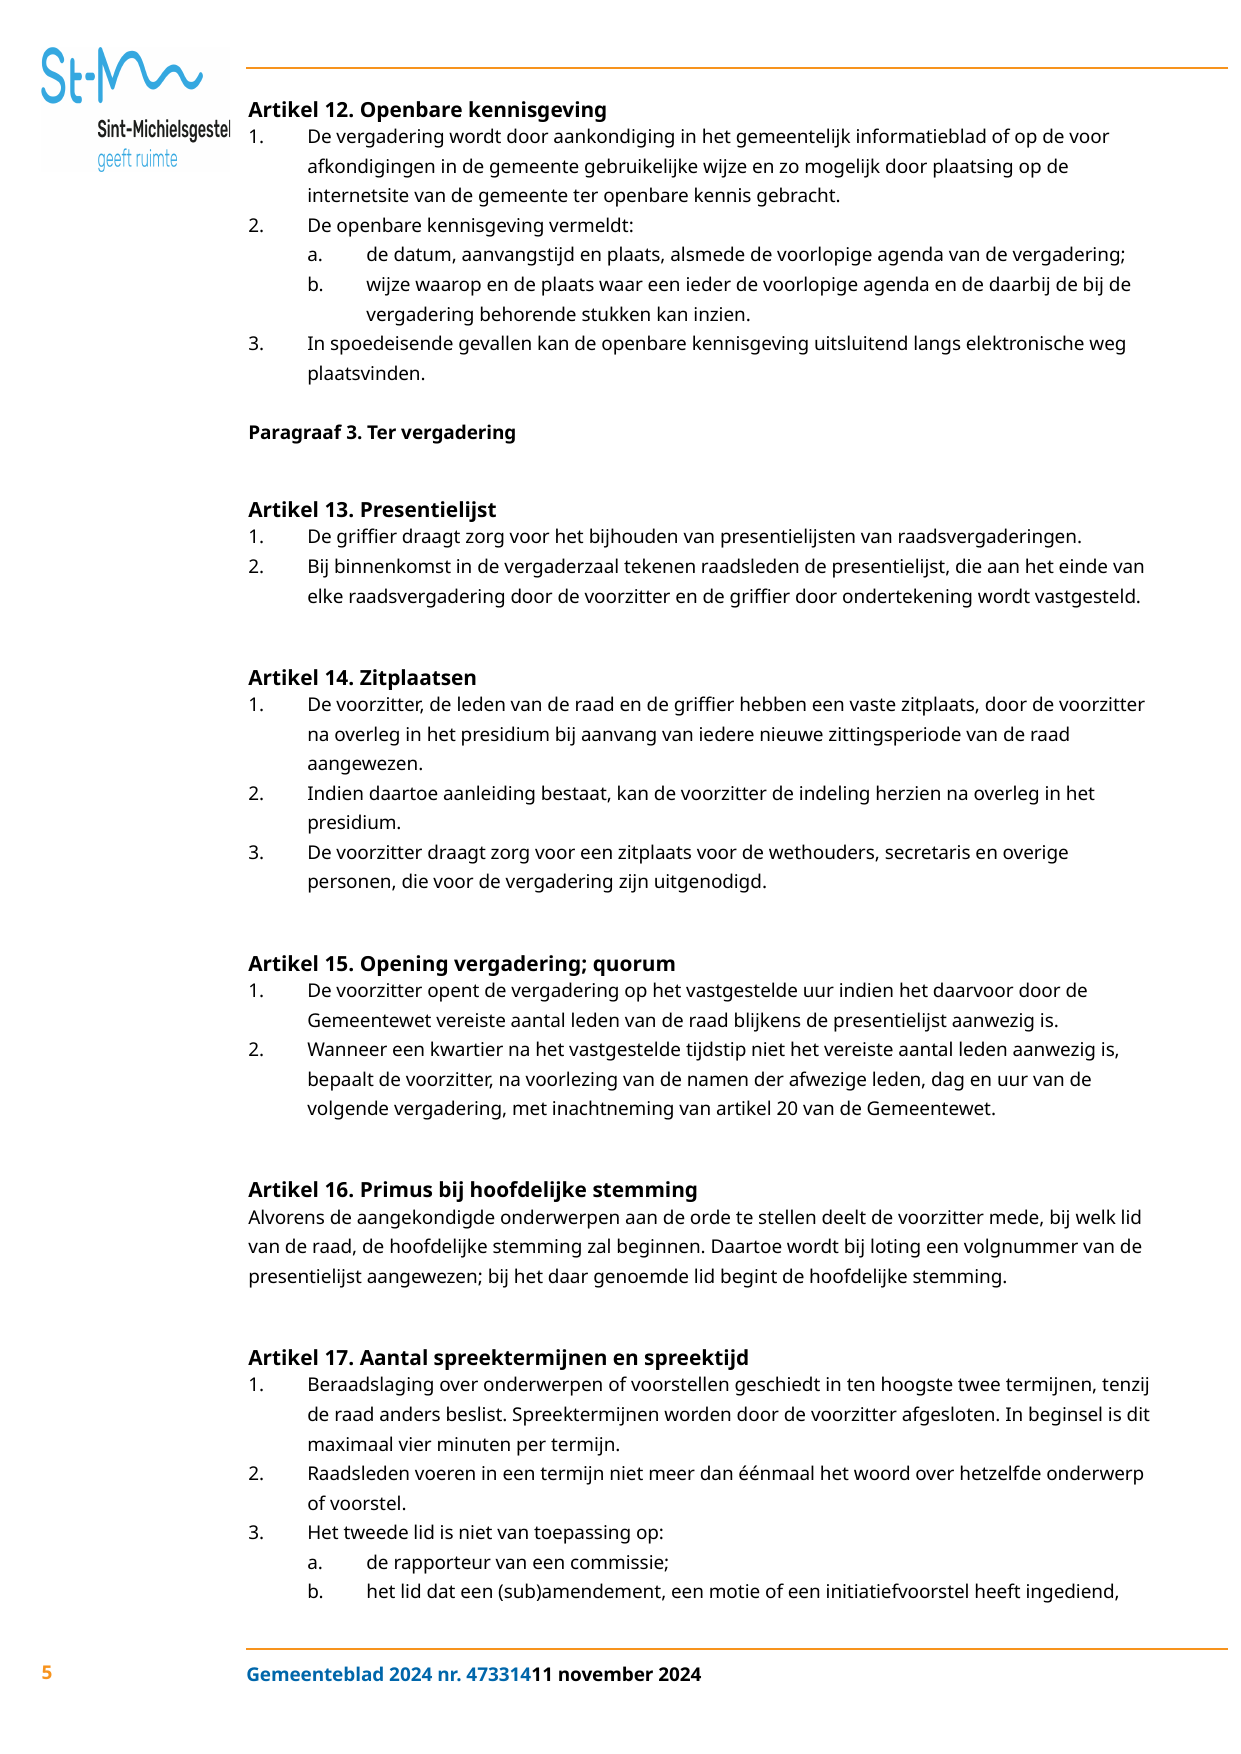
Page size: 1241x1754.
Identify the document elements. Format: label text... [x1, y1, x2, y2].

list In spoedeisende gevallen kan de openbare kennisgeving uitsluitend langs elektronische weg plaatsvinden. [248, 330, 1152, 386]
list De vergadering wordt door aankondiging in het gemeentelijk informatieblad of op de voor afkondigingen in de gemeente gebruikelijke wijze en zo mogelijk door plaatsing op de internetsite van de gemeente ter openbare kennis gebracht. [248, 123, 1152, 208]
list De griffier draagt zorg voor het bijhouden van presentielijsten van raadsvergaderingen. [248, 524, 1152, 549]
list wijze waarop en de plaats waar een ieder de voorlopige agenda en de daarbij de bij de vergadering behorende stukken kan inzien. [307, 271, 1152, 326]
list De voorzitter, de leden van de raad en de griffier hebben een vaste zitplaats, door de voorzitter na overleg in het presidium bij aanvang van iedere nieuwe zittingsperiode van de raad aangewezen. [248, 691, 1152, 776]
text Artikel 17. Aantal spreektermijnen en spreektijd [248, 1343, 1152, 1372]
text Artikel 14. Zitplaatsen [248, 663, 1152, 691]
list de datum, aanvangstijd en plaats, alsmede de voorlopige agenda van de vergadering; [307, 242, 1152, 267]
list Raadsleden voeren in een termijn niet meer dan éénmaal het woord over hetzelfde onderwerp of voorstel. [248, 1460, 1152, 1516]
text Artikel 16. Primus bij hoofdelijke stemming [248, 1176, 1152, 1204]
text Artikel 13. Presentielijst [248, 495, 1152, 524]
text Alvorens de aangekondigde onderwerpen aan de orde te stellen deelt de voorzitter mede, bij welk lid van de raad, de hoofdelijke stemming zal beginnen. Daartoe wordt bij loting een volgnummer van de presentielijst aangewezen; bij het daar genoemde lid begint de hoofdelijke stemming. [248, 1204, 1152, 1289]
text Artikel 15. Opening vergadering; quorum [248, 949, 1152, 977]
text Paragraaf 3. Ter vergadering [248, 419, 1152, 445]
list Bij binnenkomst in de vergaderzaal tekenen raadsleden de presentielijst, die aan het einde van elke raadsvergadering door de voorzitter en de griffier door ondertekening wordt vastgesteld. [248, 553, 1152, 608]
list De voorzitter opent de vergadering op het vastgestelde uur indien het daarvoor door de Gemeentewet vereiste aantal leden van de raad blijkens de presentielijst aanwezig is. [248, 977, 1152, 1032]
list Wanneer een kwartier na het vastgestelde tijdstip niet het vereiste aantal leden aanwezig is, bepaalt de voorzitter, na voorlezing van de namen der afwezige leden, dag en uur van de volgende vergadering, met inachtneming van artikel 20 van de Gemeentewet. [248, 1036, 1152, 1121]
list De voorzitter draagt zorg voor een zitplaats voor de wethouders, secretaris en overige personen, die voor de vergadering zijn uitgenodigd. [248, 839, 1152, 894]
list het lid dat een (sub)amendement, een motie of een initiatiefvoorstel heeft ingediend, [307, 1579, 1152, 1604]
list Het tweede lid is niet van toepassing op: [248, 1519, 1152, 1545]
list Beraadslaging over onderwerpen of voorstellen geschiedt in ten hoogste twee termijnen, tenzij de raad anders beslist. Spreektermijnen worden door de voorzitter afgesloten. In beginsel is dit maximaal vier minuten per termijn. [248, 1372, 1152, 1456]
list de rapporteur van een commissie; [307, 1549, 1152, 1575]
list Indien daartoe aanleiding bestaat, kan de voorzitter de indeling herzien na overleg in het presidium. [248, 780, 1152, 835]
picture [41, 47, 231, 172]
list De openbare kennisgeving vermeldt: [248, 212, 1152, 238]
text Artikel 12. Openbare kennisgeving [248, 95, 1152, 123]
